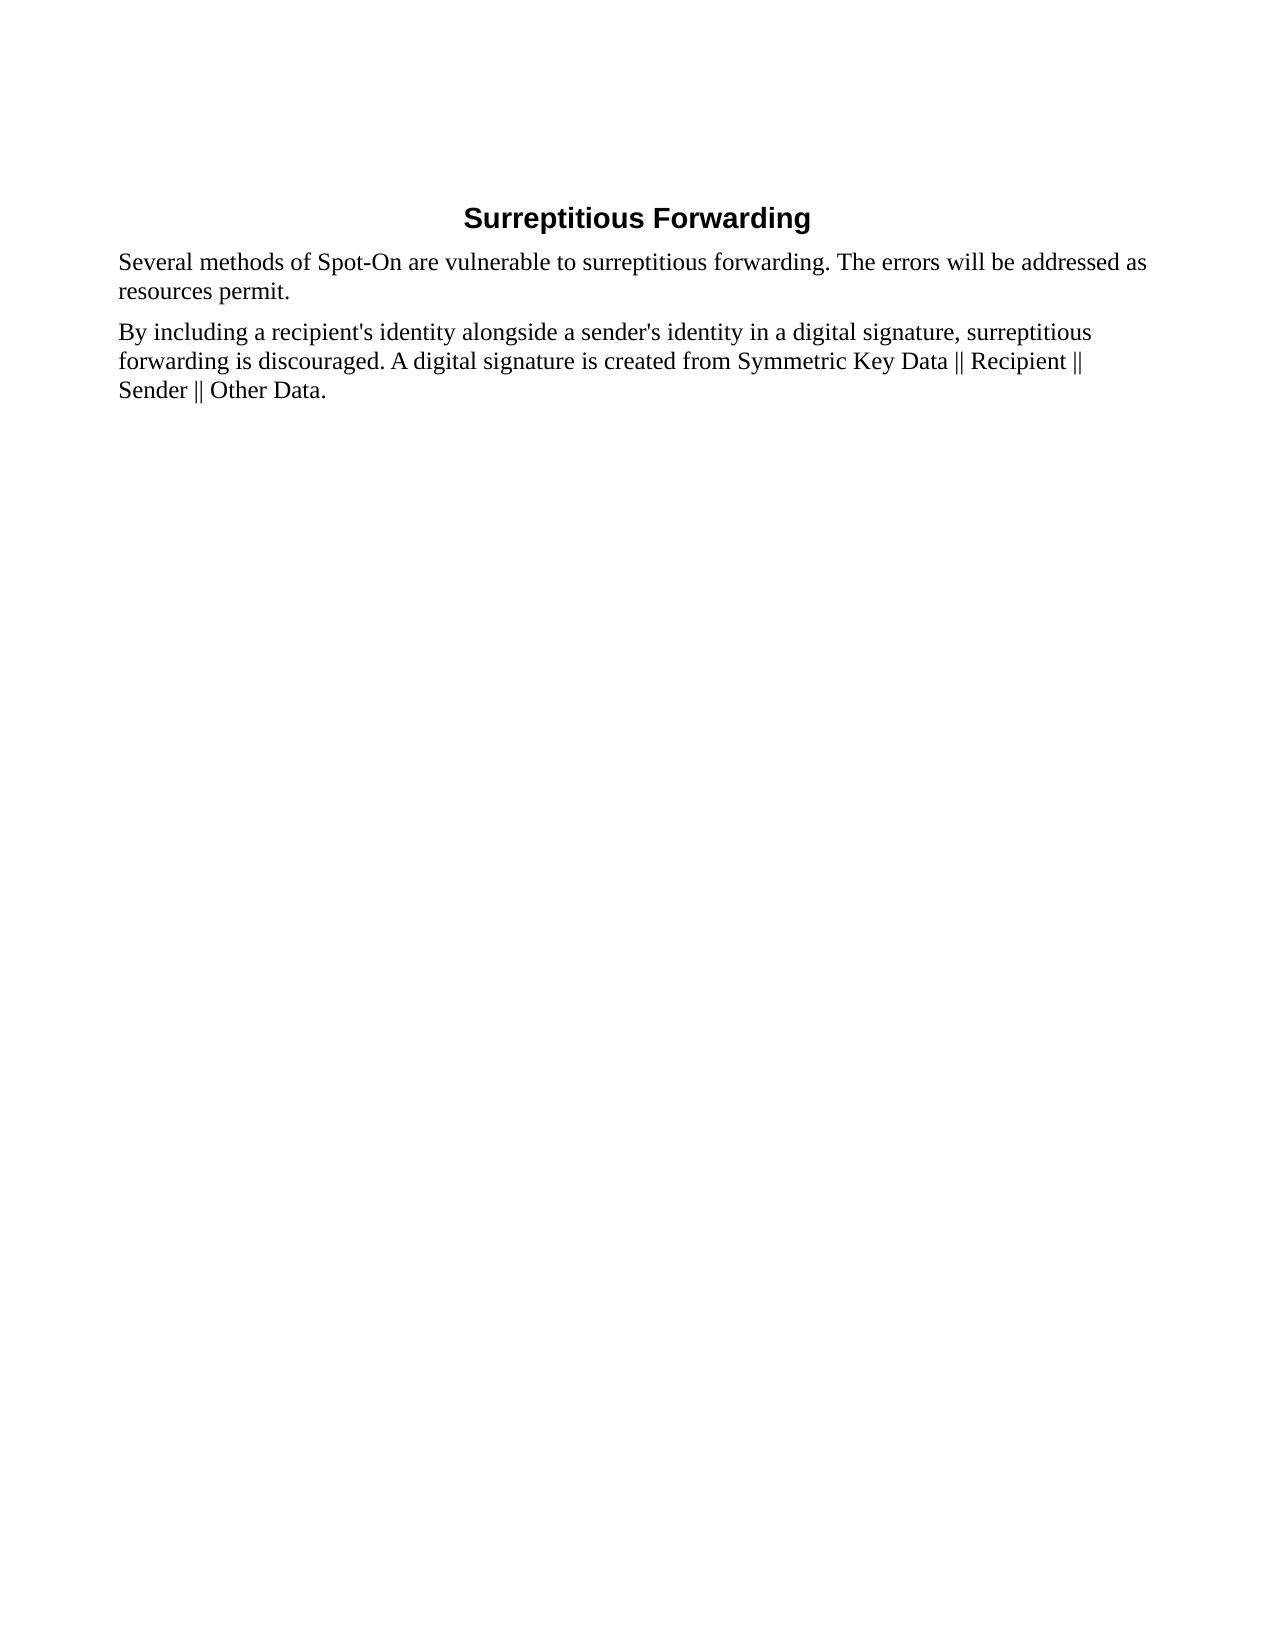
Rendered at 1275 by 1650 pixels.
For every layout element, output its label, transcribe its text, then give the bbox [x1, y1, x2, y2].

subtitle Surreptitious Forwarding [118, 201, 1157, 235]
text By including a recipient's identity alongside a sender's identity in a digital signature, surreptitious forwarding is discouraged. A digital signature is created from Symmetric Key Data || Recipient || Sender || Other Data. [118, 317, 1157, 404]
text Several methods of Spot-On are vulnerable to surreptitious forwarding. The errors will be addressed as resources permit. [118, 247, 1157, 305]
